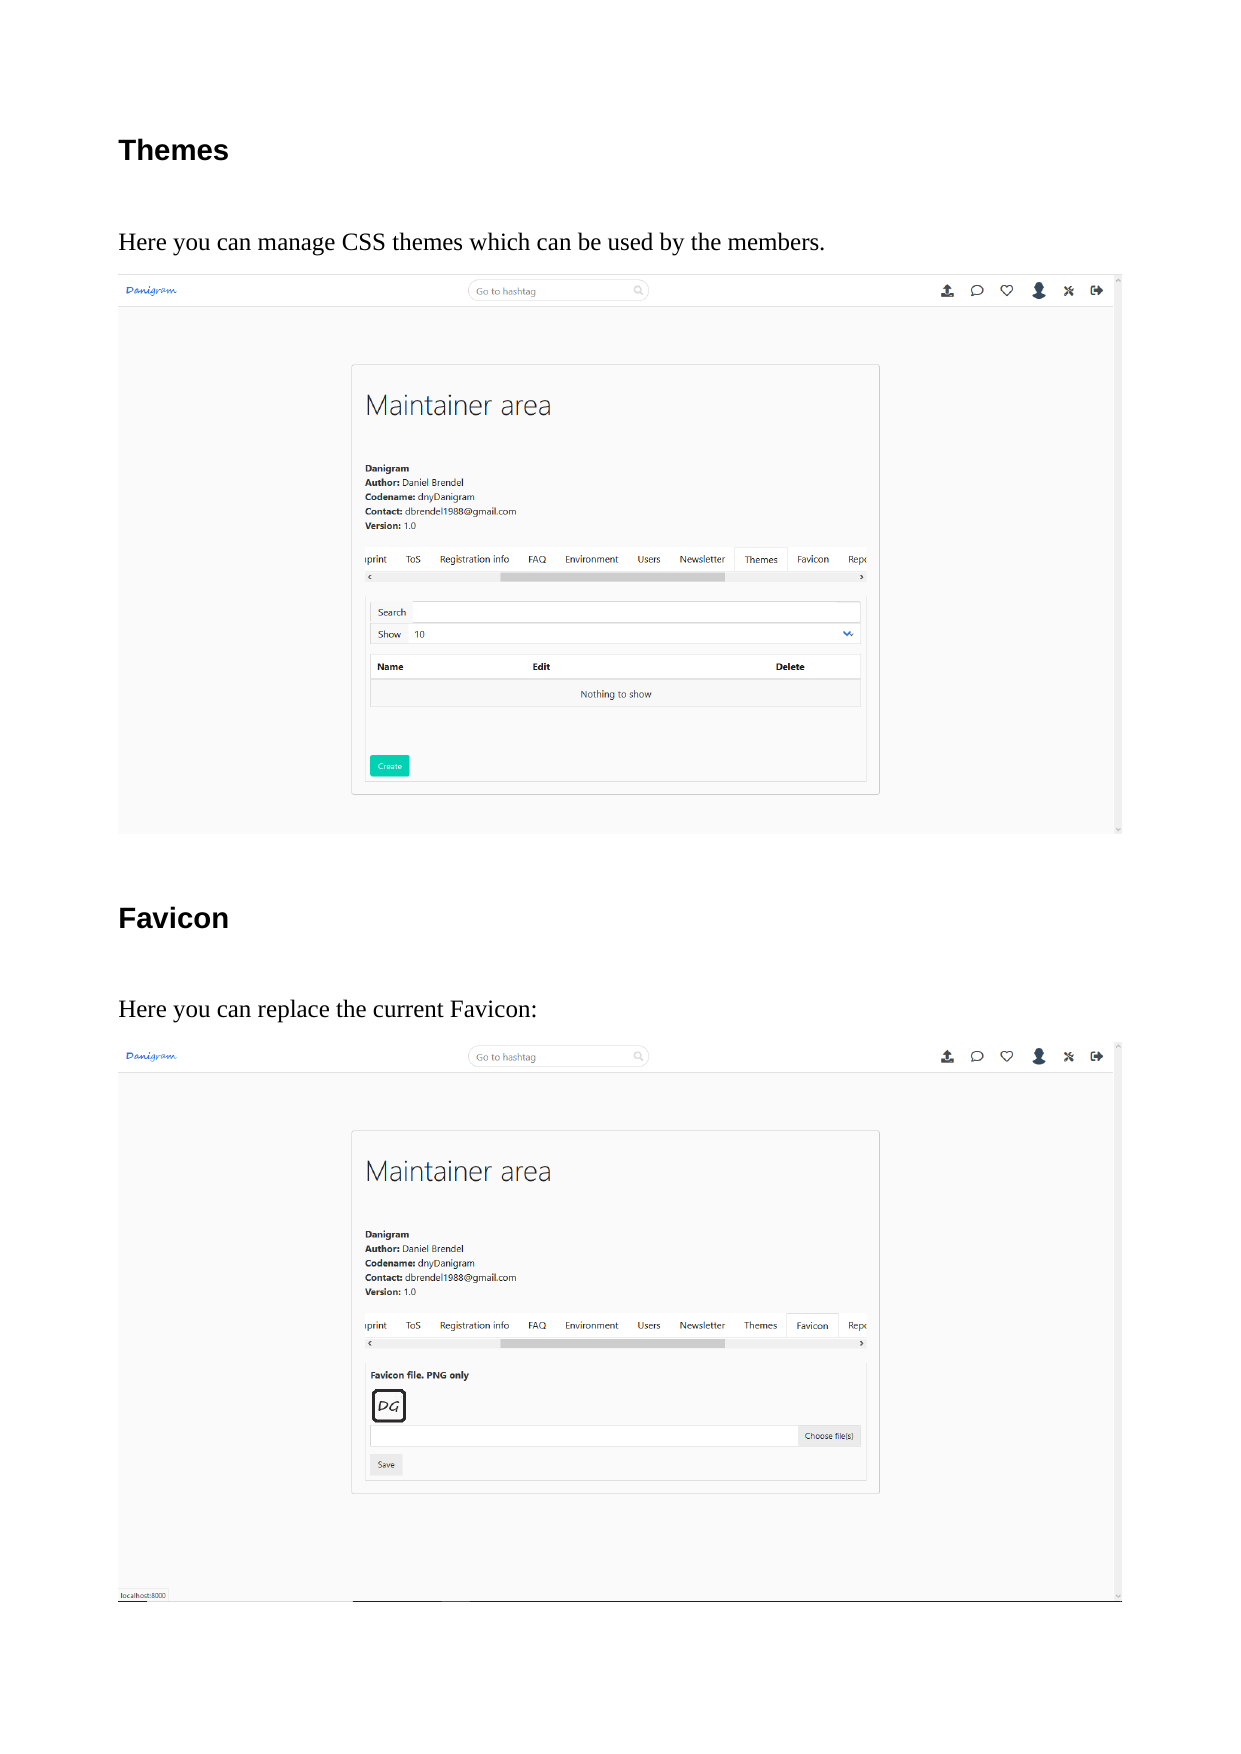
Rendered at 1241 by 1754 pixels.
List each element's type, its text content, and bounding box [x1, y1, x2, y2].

subtitle Favicon [118, 901, 1122, 934]
text Here you can replace the current Favicon: [118, 994, 1122, 1023]
text Here you can manage CSS themes which can be used by the members. [118, 227, 1122, 255]
picture [118, 274, 1123, 834]
subtitle Themes [118, 133, 1122, 166]
picture [118, 1042, 1123, 1602]
